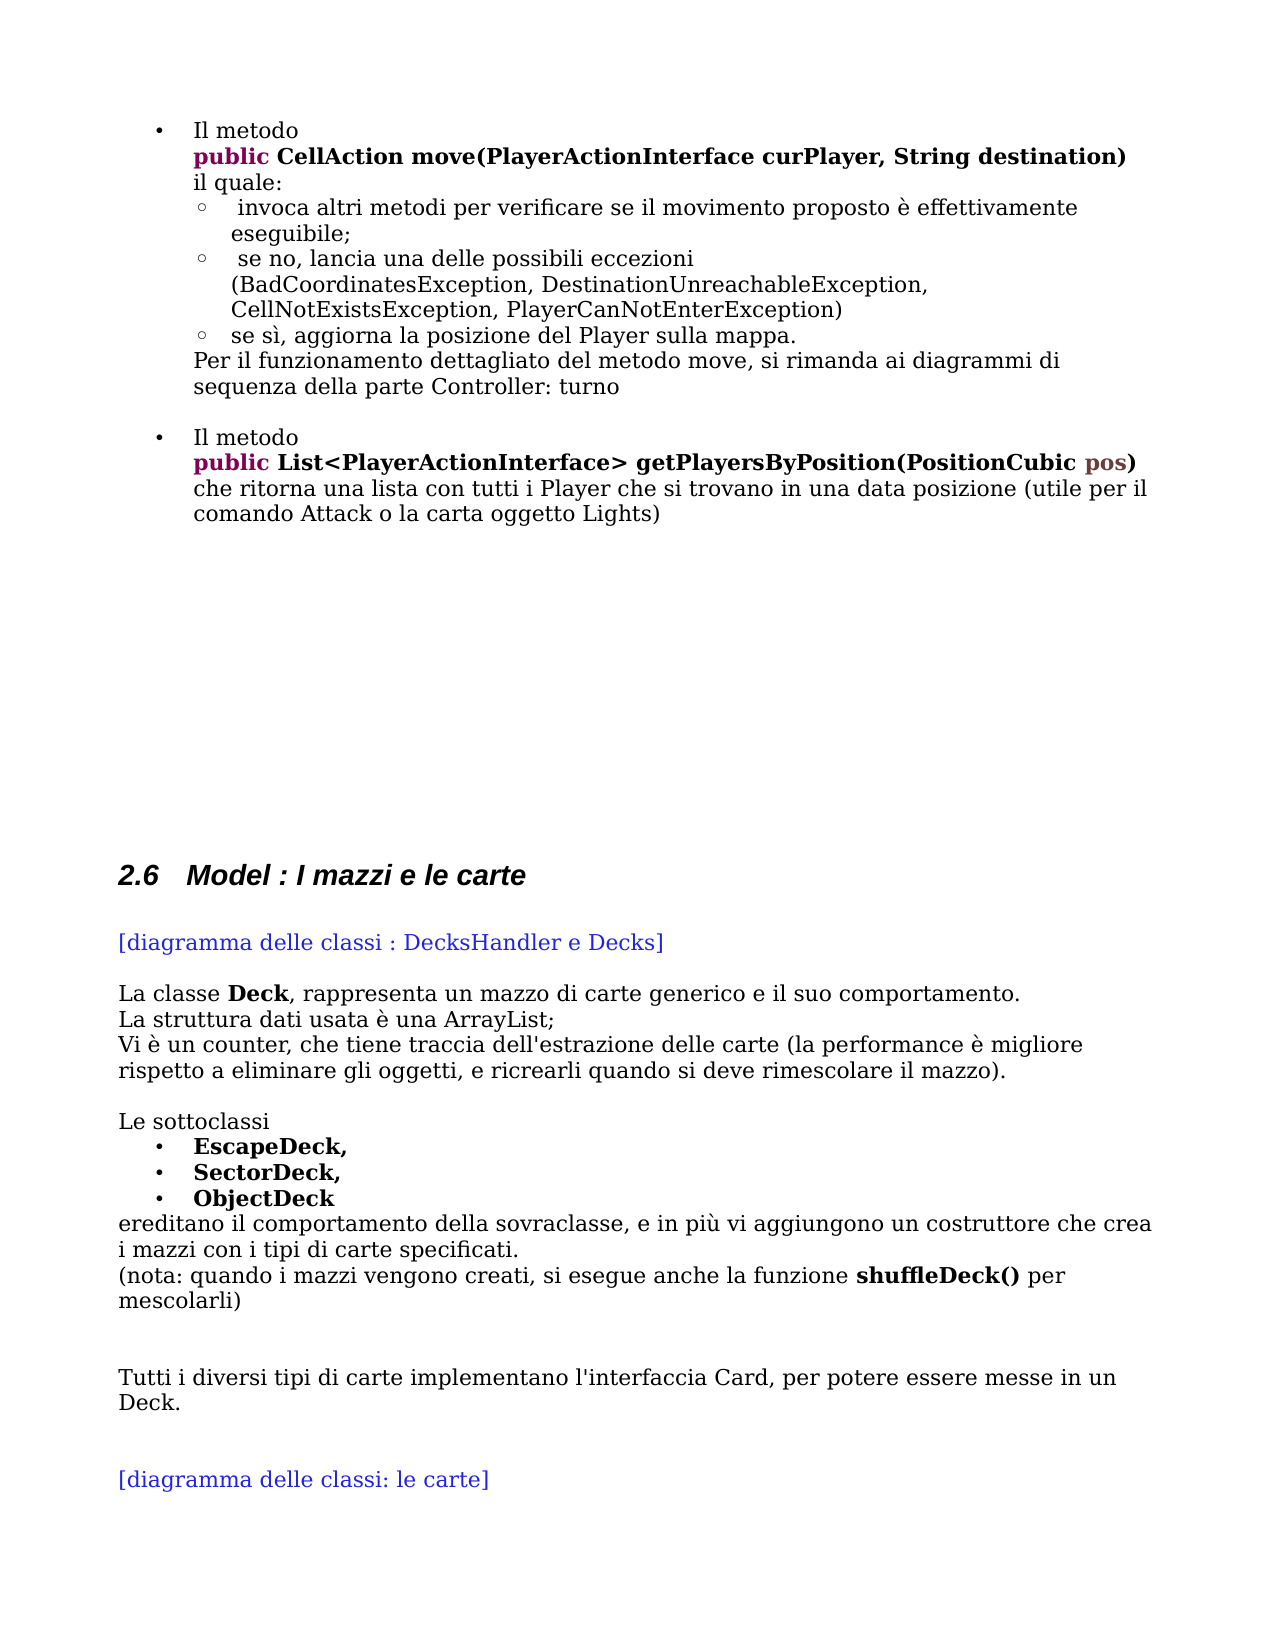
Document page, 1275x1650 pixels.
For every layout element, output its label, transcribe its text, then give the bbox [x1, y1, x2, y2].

list ObjectDeck [156, 1186, 1157, 1211]
list Per il funzionamento dettagliato del metodo move, si rimanda ai diagrammi di sequenza della parte Controller: turno [156, 348, 1157, 399]
list invoca altri metodi per verificare se il movimento proposto è effettivamente eseguibile; [193, 195, 1157, 246]
list Il metodo public CellAction move(PlayerActionInterface curPlayer, String destination) il quale: [156, 118, 1157, 195]
text Le sottoclassi [118, 1109, 1157, 1134]
text (nota: quando i mazzi vengono creati, si esegue anche la funzione shuffleDeck() per mescolarli) [118, 1262, 1157, 1314]
list che ritorna una lista con tutti i Player che si trovano in una data posizione (utile per il comando Attack o la carta oggetto Lights) [156, 476, 1157, 527]
text La classe Deck, rappresenta un mazzo di carte generico e il suo comportamento. [118, 981, 1157, 1007]
list EscapeDeck, [156, 1134, 1157, 1160]
text ereditano il comportamento della sovraclasse, e in più vi aggiungono un costruttore che crea i mazzi con i tipi di carte specificati. [118, 1211, 1157, 1262]
text [diagramma delle classi : DecksHandler e Decks] [118, 930, 1157, 955]
list SectorDeck, [156, 1160, 1157, 1186]
list se no, lancia una delle possibili eccezioni (BadCoordinatesException, DestinationUnreachableException, CellNotExistsException, PlayerCanNotEnterException) [193, 246, 1157, 323]
text Vi è un counter, che tiene traccia dell'estrazione delle carte (la performance è migliore rispetto a eliminare gli oggetti, e ricrearli quando si deve rimescolare il mazzo). [118, 1032, 1157, 1083]
text Tutti i diversi tipi di carte implementano l'interfaccia Card, per potere essere messe in un Deck. [118, 1365, 1157, 1416]
text La struttura dati usata è una ArrayList; [118, 1007, 1157, 1032]
text [diagramma delle classi: le carte] [118, 1467, 1157, 1492]
list Il metodo public List<PlayerActionInterface> getPlayersByPosition(PositionCubic pos) [156, 425, 1157, 476]
subtitle Model : I mazzi e le carte [118, 858, 1157, 892]
list se sì, aggiorna la posizione del Player sulla mappa. [193, 323, 1157, 348]
